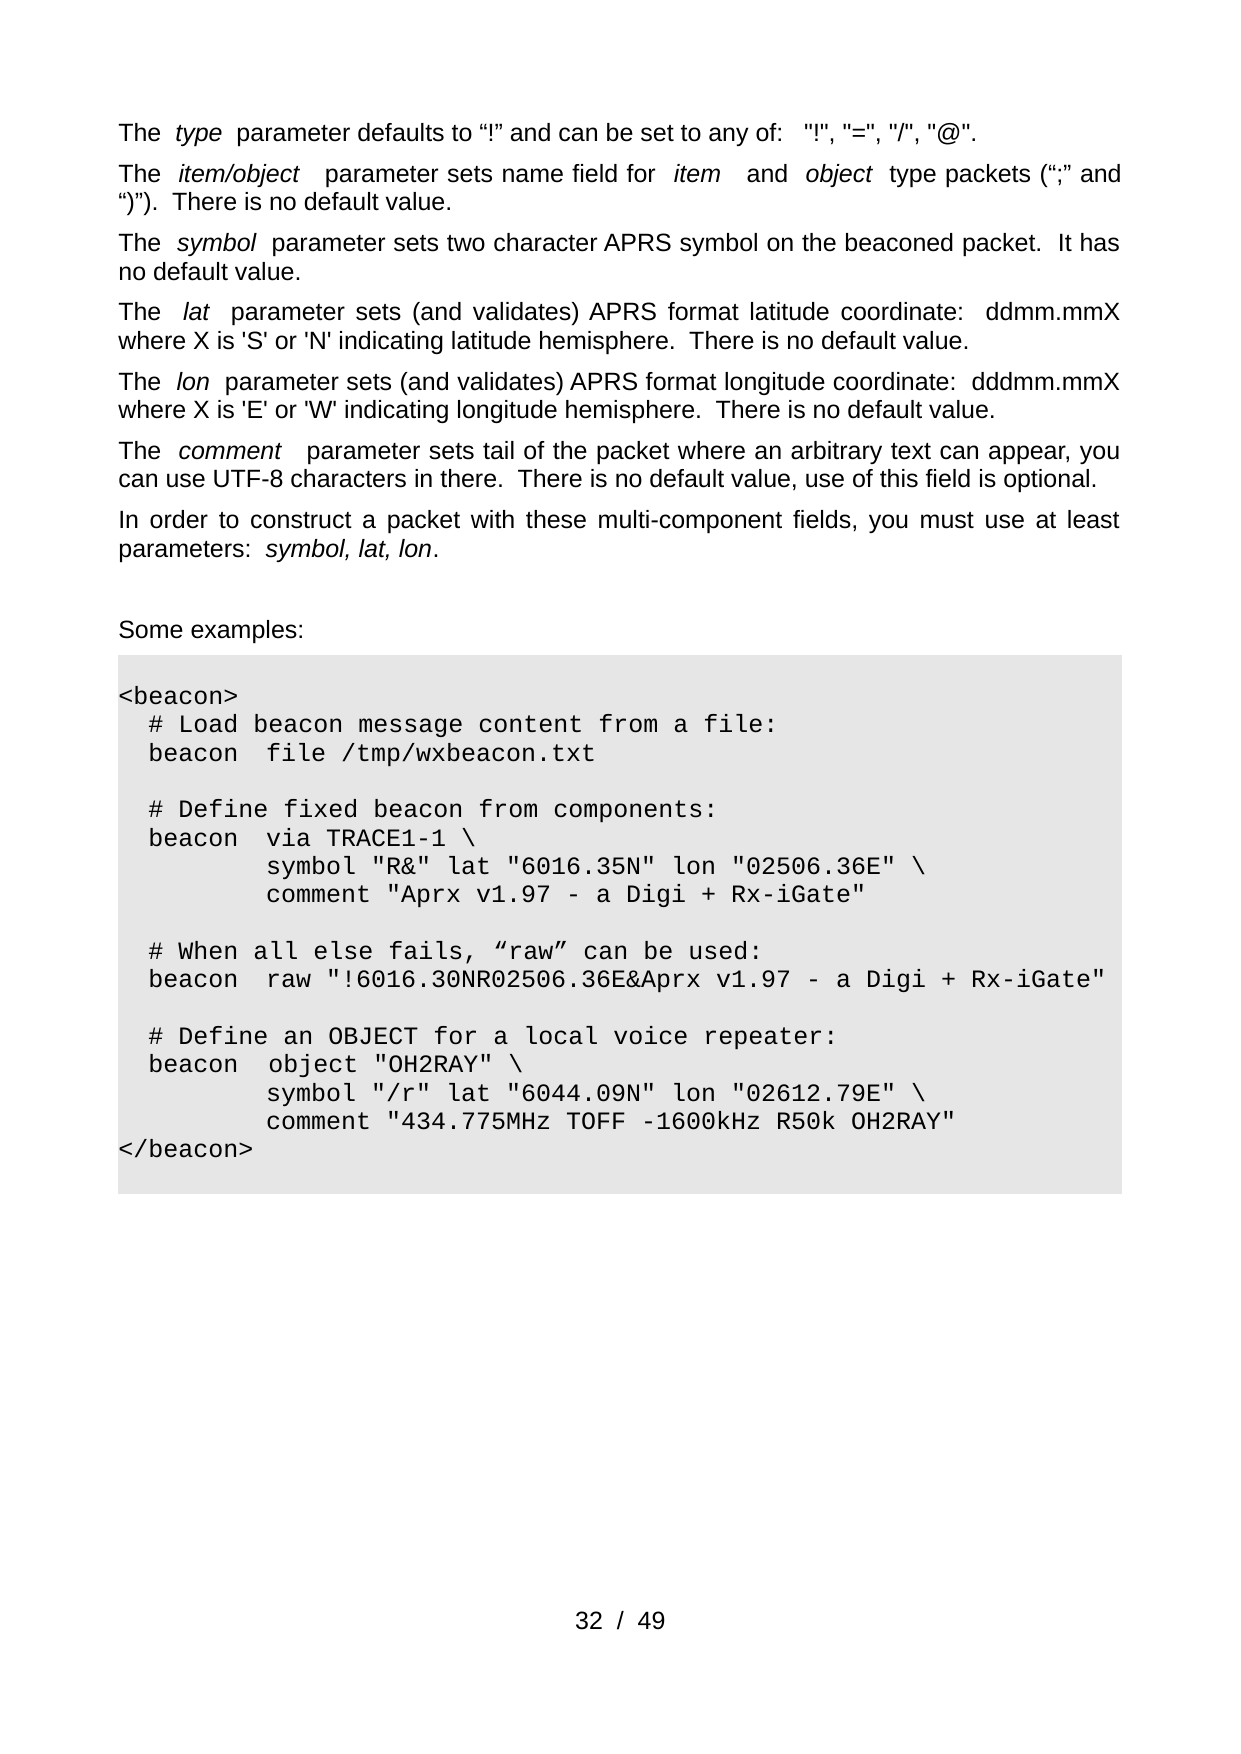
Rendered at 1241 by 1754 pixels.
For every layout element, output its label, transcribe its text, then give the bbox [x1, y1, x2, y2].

text beacon via TRACE1-1 \ [118, 825, 1122, 854]
text beacon object "OH2RAY" \ [118, 1052, 1122, 1080]
text The symbol parameter sets two character APRS symbol on the beaconed packet. It has no default value. [118, 228, 1122, 285]
text comment "Aprx v1.97 - a Digi + Rx-iGate" [118, 882, 1122, 910]
text The type parameter defaults to “!” and can be set to any of: "!", "=", "/", "@". [118, 118, 1122, 147]
text beacon raw "!6016.30NR02506.36E&Aprx v1.97 - a Digi + Rx-iGate" [118, 967, 1122, 995]
text Some examples: [118, 615, 1122, 643]
text # Define an OBJECT for a local voice repeater: [118, 1024, 1122, 1052]
text beacon file /tmp/wxbeacon.txt [118, 740, 1122, 769]
text In order to construct a packet with these multi-component fields, you must use at least parameters: symbol, lat, lon. [118, 505, 1122, 562]
text # Define fixed beacon from components: [118, 797, 1122, 825]
text The comment parameter sets tail of the packet where an arbitrary text can appear, you can use UTF-8 characters in there. There is no default value, use of this field is optional. [118, 436, 1122, 493]
text # When all else fails, “raw” can be used: [118, 939, 1122, 967]
text comment "434.775MHz TOFF -1600kHz R50k OH2RAY" [118, 1109, 1122, 1137]
text The item/object parameter sets name field for item and object type packets (“;” and “)”). There is no default value. [118, 159, 1122, 216]
text symbol "R&" lat "6016.35N" lon "02506.36E" \ [118, 854, 1122, 882]
text The lat parameter sets (and validates) APRS format latitude coordinate: ddmm.mmX where X is 'S' or 'N' indicating latitude hemisphere. There is no default value. [118, 297, 1122, 355]
text # Load beacon message content from a file: [118, 712, 1122, 740]
text The lon parameter sets (and validates) APRS format longitude coordinate: dddmm.mmX where X is 'E' or 'W' indicating longitude hemisphere. There is no default value. [118, 366, 1122, 424]
text symbol "/r" lat "6044.09N" lon "02612.79E" \ [118, 1080, 1122, 1109]
text </beacon> [118, 1137, 1122, 1165]
text <beacon> [118, 684, 1122, 712]
